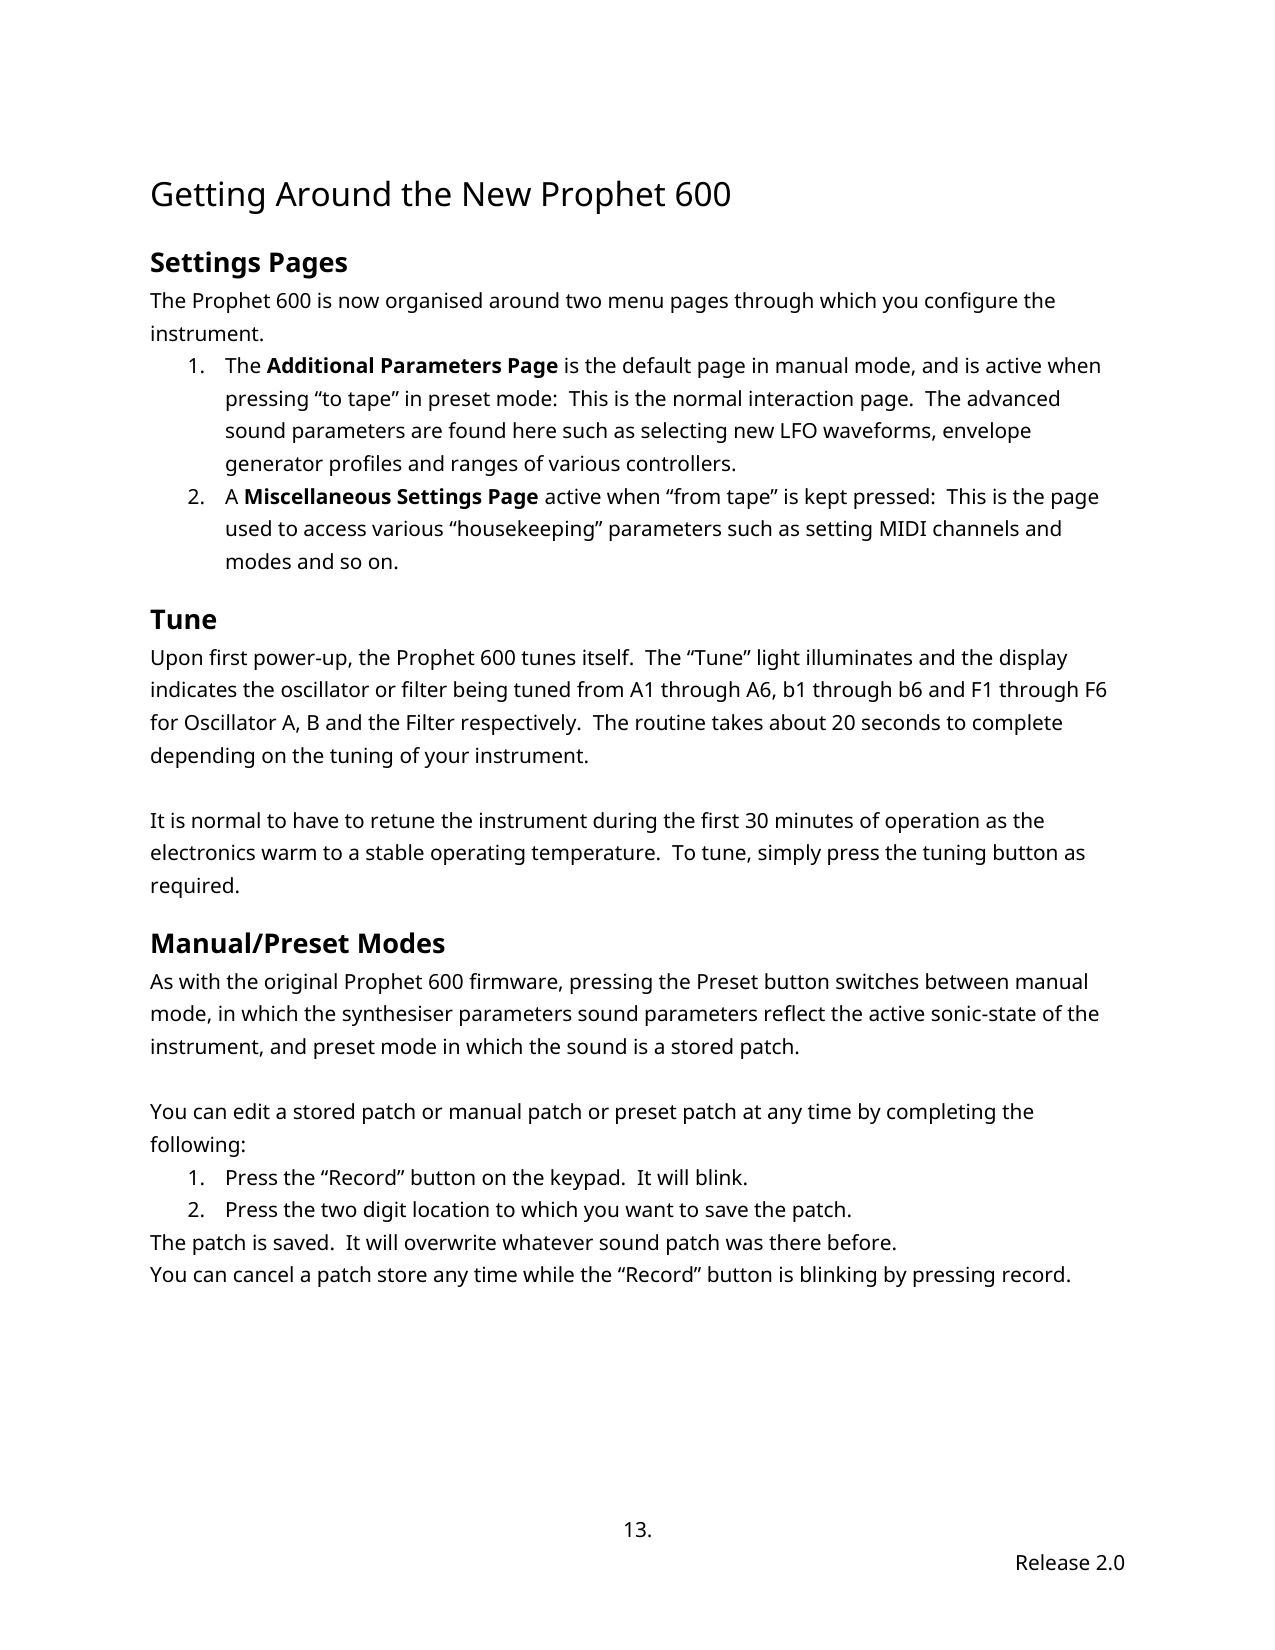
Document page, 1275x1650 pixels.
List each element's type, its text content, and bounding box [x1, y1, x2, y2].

text It is normal to have to retune the instrument during the first 30 minutes of operation as the electronics warm to a stable operating temperature. To tune, simply press the tuning button as required. [150, 806, 1125, 899]
text Upon first power-up, the Prophet 600 tunes itself. The “Tune” light illuminates and the display indicates the oscillator or filter being tuned from A1 through A6, b1 through b6 and F1 through F6 for Oscillator A, B and the Filter respectively. The routine takes about 20 seconds to complete depending on the tuning of your instrument. [150, 643, 1125, 769]
subtitle Settings Pages [150, 244, 1125, 281]
list Press the two digit location to which you want to save the patch. [187, 1195, 1125, 1224]
subtitle Getting Around the New Prophet 600 [150, 171, 1125, 216]
subtitle Tune [150, 601, 1125, 637]
list The Additional Parameters Page is the default page in manual mode, and is active when pressing “to tape” in preset mode: This is the normal interaction page. The advanced sound parameters are found here such as selecting new LFO waveforms, envelope generator profiles and ranges of various controllers. [187, 351, 1125, 478]
text The patch is saved. It will overwrite whatever sound patch was there before. [150, 1228, 1125, 1256]
subtitle Manual/Preset Modes [150, 924, 1125, 961]
text As with the original Prophet 600 firmware, pressing the Preset button switches between manual mode, in which the synthesiser parameters sound parameters reflect the active sonic-state of the instrument, and preset mode in which the sound is a stored patch. [150, 967, 1125, 1061]
text The Prophet 600 is now organised around two menu pages through which you configure the instrument. [150, 286, 1125, 347]
text You can cancel a patch store any time while the “Record” button is blinking by pressing record. [150, 1260, 1125, 1289]
list A Miscellaneous Settings Page active when “from tape” is kept pressed: This is the page used to access various “housekeeping” parameters such as setting MIDI channels and modes and so on. [187, 482, 1125, 576]
text You can edit a stored patch or manual patch or preset patch at any time by completing the following: [150, 1097, 1125, 1158]
list Press the “Record” button on the keypad. It will blink. [187, 1163, 1125, 1191]
